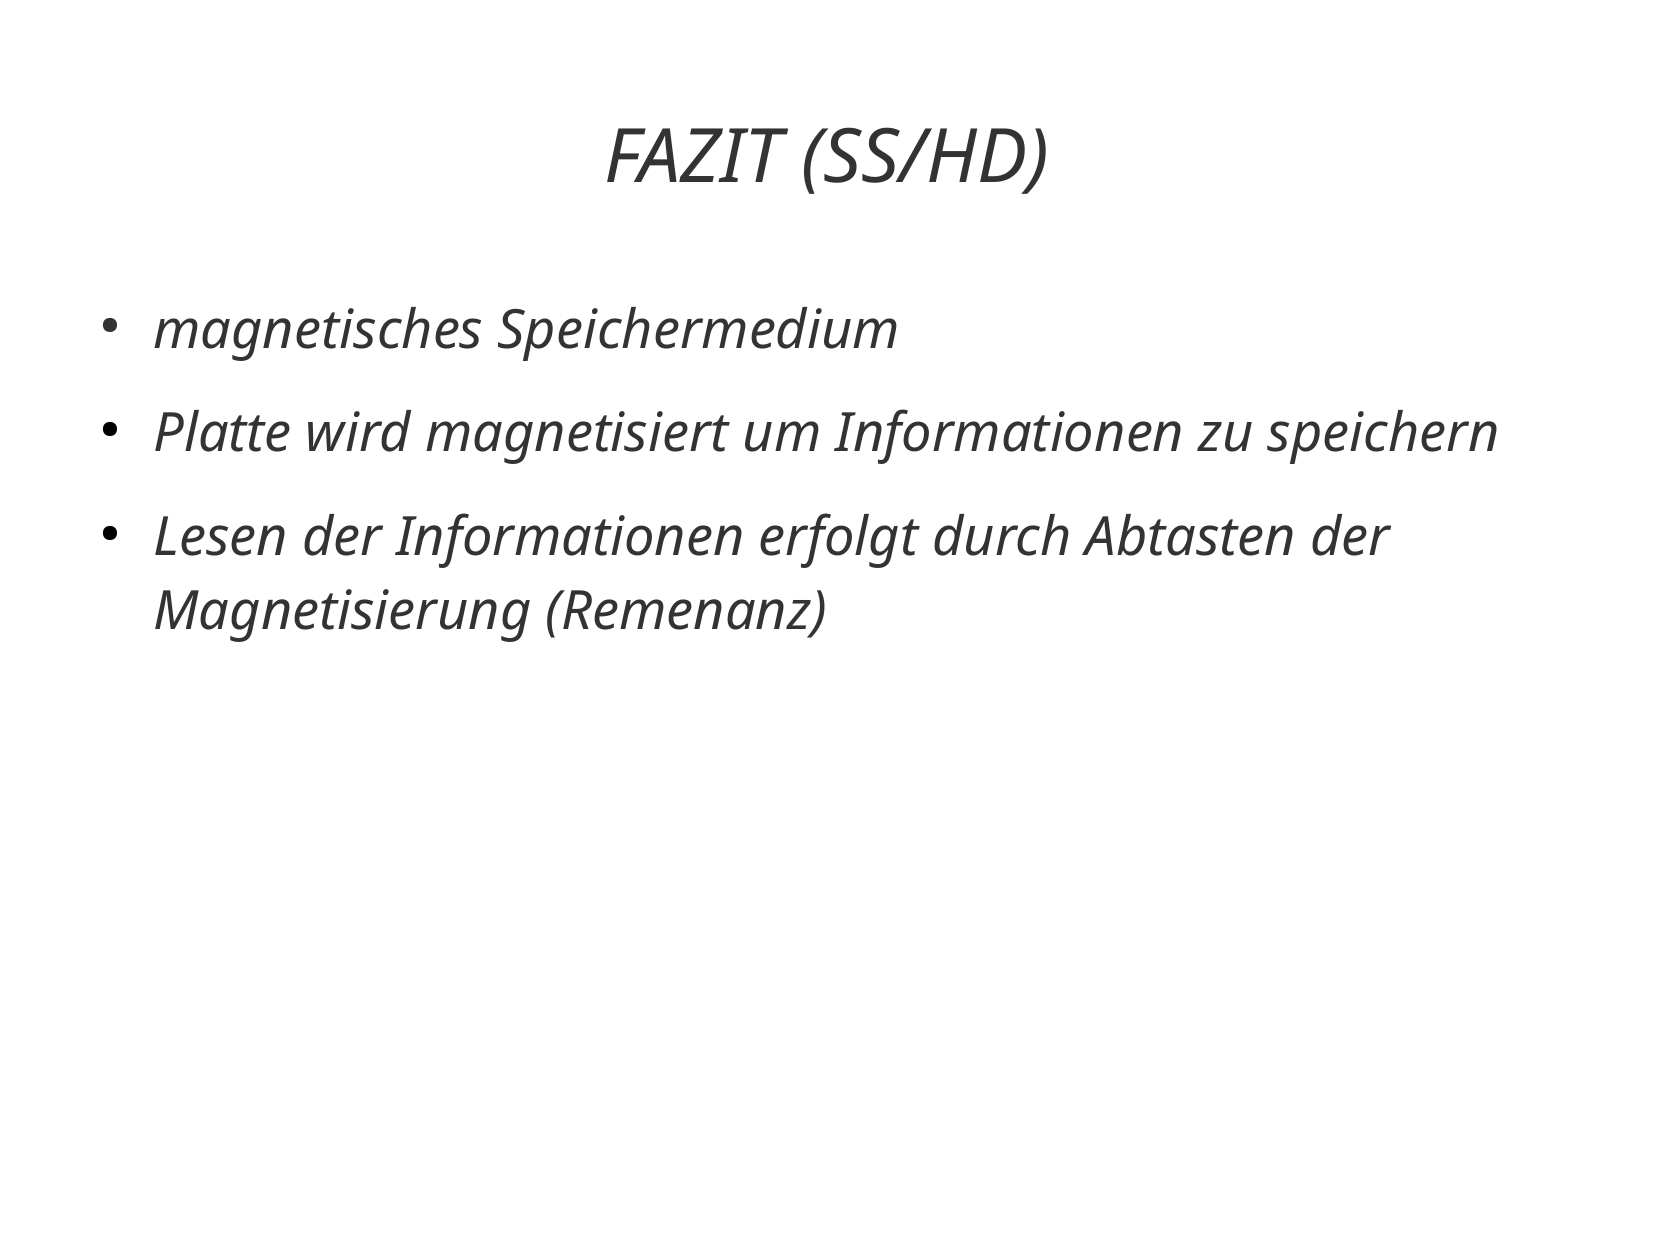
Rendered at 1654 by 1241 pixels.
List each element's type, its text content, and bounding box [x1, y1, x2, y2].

title FAZIT (SS/HD) [82, 49, 1571, 257]
list magnetisches Speichermedium Platte wird magnetisiert um Informationen zu speichern Lesen der Informationen erfolgt durch Abtasten der Magnetisierung (Remenanz) [82, 290, 1571, 1010]
